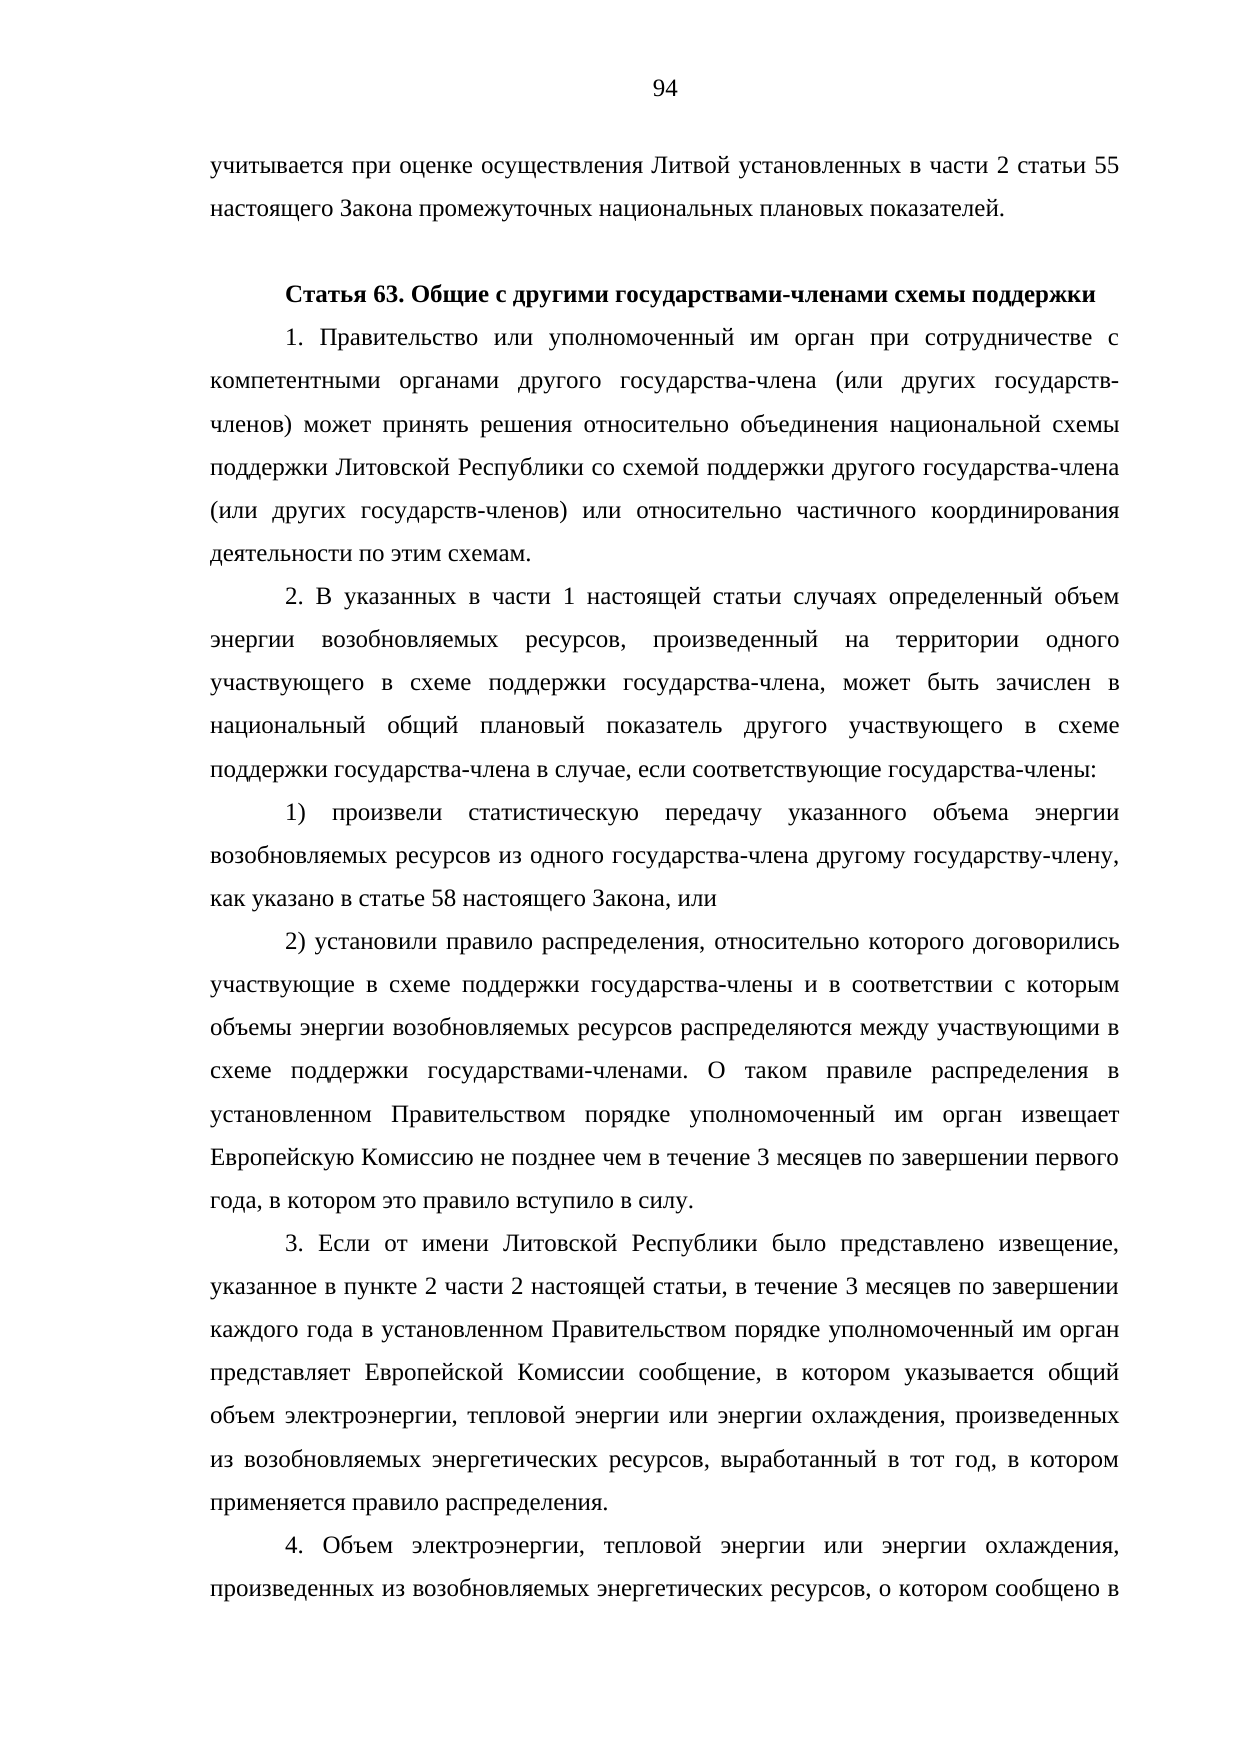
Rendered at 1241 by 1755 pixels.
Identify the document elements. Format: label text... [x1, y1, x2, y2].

text 2) установили правило распределения, относительно которого договорились участвующие в схеме поддержки государства-члены и в соответствии с которым объемы энергии возобновляемых ресурсов распределяются между участвующими в схеме поддержки государствами-членами. О таком правиле распределения в установленном Правительством порядке уполномоченный им орган извещает Европейскую Комиссию не позднее чем в течение 3 месяцев по завершении первого года, в котором это правило вступило в силу. [210, 926, 1120, 1214]
text Статья 63. Общие с другими государствами-членами схемы поддержки [210, 279, 1120, 308]
text 3. Если от имени Литовской Республики было представлено извещение, указанное в пункте 2 части 2 настоящей статьи, в течение 3 месяцев по завершении каждого года в установленном Правительством порядке уполномоченный им орган представляет Европейской Комиссии сообщение, в котором указывается общий объем электроэнергии, тепловой энергии или энергии охлаждения, произведенных из возобновляемых энергетических ресурсов, выработанный в тот год, в котором применяется правило распределения. [210, 1228, 1120, 1516]
text 1. Правительство или уполномоченный им орган при сотрудничестве с компетентными органами другого государства-члена (или других государств-членов) может принять решения относительно объединения национальной схемы поддержки Литовской Республики со схемой поддержки другого государства-члена (или других государств-членов) или относительно частичного координирования деятельности по этим схемам. [210, 322, 1120, 567]
text 2. В указанных в части 1 настоящей статьи случаях определенный объем энергии возобновляемых ресурсов, произведенный на территории одного участвующего в схеме поддержки государства-члена, может быть зачислен в национальный общий плановый показатель другого участвующего в схеме поддержки государства-члена в случае, если соответствующие государства-члены: [210, 581, 1120, 782]
text 4. Объем электроэнергии, тепловой энергии или энергии охлаждения, произведенных из возобновляемых энергетических ресурсов, о котором сообщено в [210, 1530, 1120, 1602]
text 1) произвели статистическую передачу указанного объема энергии возобновляемых ресурсов из одного государства-члена другому государству-члену, как указано в статье 58 настоящего Закона, или [210, 797, 1120, 912]
text учитывается при оценке осуществления Литвой установленных в части 2 статьи 55 настоящего Закона промежуточных национальных плановых показателей. [210, 150, 1120, 222]
